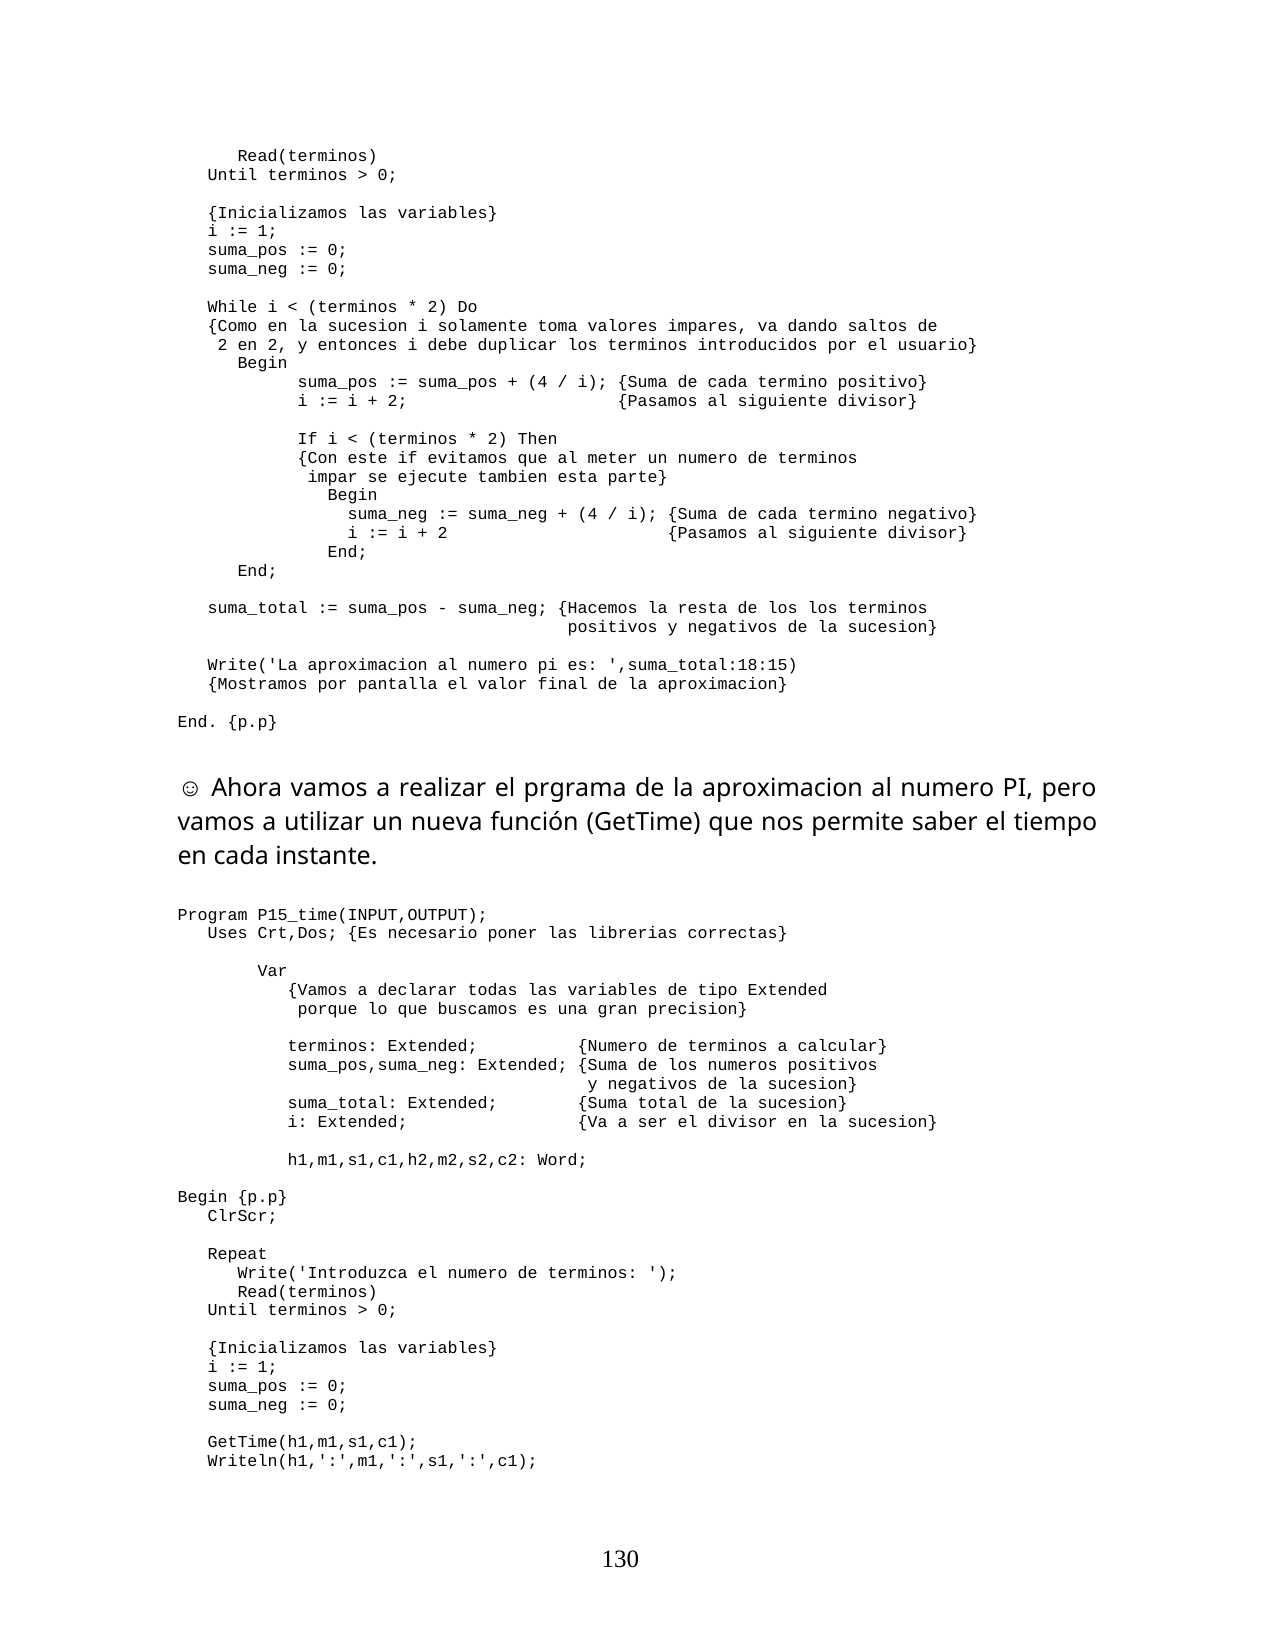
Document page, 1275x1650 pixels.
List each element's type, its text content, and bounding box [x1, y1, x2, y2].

text i := 1; [177, 223, 1098, 242]
text Program P15_time(INPUT,OUTPUT); [177, 906, 1098, 925]
text {Mostramos por pantalla el valor final de la aproximacion} [177, 676, 1098, 694]
text End; [177, 562, 1098, 581]
text Begin [177, 355, 1098, 374]
text suma_pos,suma_neg: Extended; {Suma de los numeros positivos [177, 1057, 1098, 1076]
text suma_pos := suma_pos + (4 / i); {Suma de cada termino positivo} [177, 374, 1098, 393]
text Var [177, 963, 1098, 981]
text Writeln(h1,':',m1,':',s1,':',c1); [177, 1453, 1098, 1472]
text {Con este if evitamos que al meter un numero de terminos [177, 449, 1098, 468]
text y negativos de la sucesion} [177, 1076, 1098, 1094]
text i: Extended; {Va a ser el divisor en la sucesion} [177, 1113, 1098, 1132]
text i := i + 2 {Pasamos al siguiente divisor} [177, 525, 1098, 543]
text Write('La aproximacion al numero pi es: ',suma_total:18:15) [177, 657, 1098, 676]
text ClrScr; [177, 1208, 1098, 1227]
text impar se ejecute tambien esta parte} [177, 468, 1098, 487]
text Read(terminos) [177, 148, 1098, 166]
text porque lo que buscamos es una gran precision} [177, 1000, 1098, 1019]
text {Como en la sucesion i solamente toma valores impares, va dando saltos de [177, 317, 1098, 336]
text {Vamos a declarar todas las variables de tipo Extended [177, 981, 1098, 1000]
text Until terminos > 0; [177, 1302, 1098, 1321]
text Read(terminos) [177, 1283, 1098, 1302]
text i := i + 2; {Pasamos al siguiente divisor} [177, 393, 1098, 412]
text Until terminos > 0; [177, 166, 1098, 185]
text Write('Introduzca el numero de terminos: '); [177, 1264, 1098, 1283]
text terminos: Extended; {Numero de terminos a calcular} [177, 1038, 1098, 1057]
text suma_neg := suma_neg + (4 / i); {Suma de cada termino negativo} [177, 506, 1098, 525]
text End. {p.p} [177, 713, 1098, 732]
text i := 1; [177, 1358, 1098, 1377]
text suma_neg := 0; [177, 261, 1098, 279]
text 2 en 2, y entonces i debe duplicar los terminos introducidos por el usuario} [177, 336, 1098, 355]
text suma_total: Extended; {Suma total de la sucesion} [177, 1094, 1098, 1113]
text {Inicializamos las variables} [177, 204, 1098, 223]
text While i < (terminos * 2) Do [177, 298, 1098, 317]
text positivos y negativos de la sucesion} [177, 619, 1098, 638]
text h1,m1,s1,c1,h2,m2,s2,c2: Word; [177, 1151, 1098, 1170]
text suma_pos := 0; [177, 242, 1098, 261]
text End; [177, 543, 1098, 562]
text suma_total := suma_pos - suma_neg; {Hacemos la resta de los los terminos [177, 600, 1098, 619]
text suma_pos := 0; [177, 1377, 1098, 1396]
text Begin [177, 487, 1098, 506]
text {Inicializamos las variables} [177, 1340, 1098, 1358]
text ☺ Ahora vamos a realizar el prgrama de la aproximacion al numero PI, pero vamos a utilizar un nueva función (GetTime) que nos permite saber el tiempo en cada instante. [177, 770, 1098, 872]
text Repeat [177, 1245, 1098, 1264]
text Uses Crt,Dos; {Es necesario poner las librerias correctas} [177, 925, 1098, 944]
text Begin {p.p} [177, 1189, 1098, 1208]
text suma_neg := 0; [177, 1396, 1098, 1415]
text If i < (terminos * 2) Then [177, 430, 1098, 449]
text GetTime(h1,m1,s1,c1); [177, 1434, 1098, 1453]
